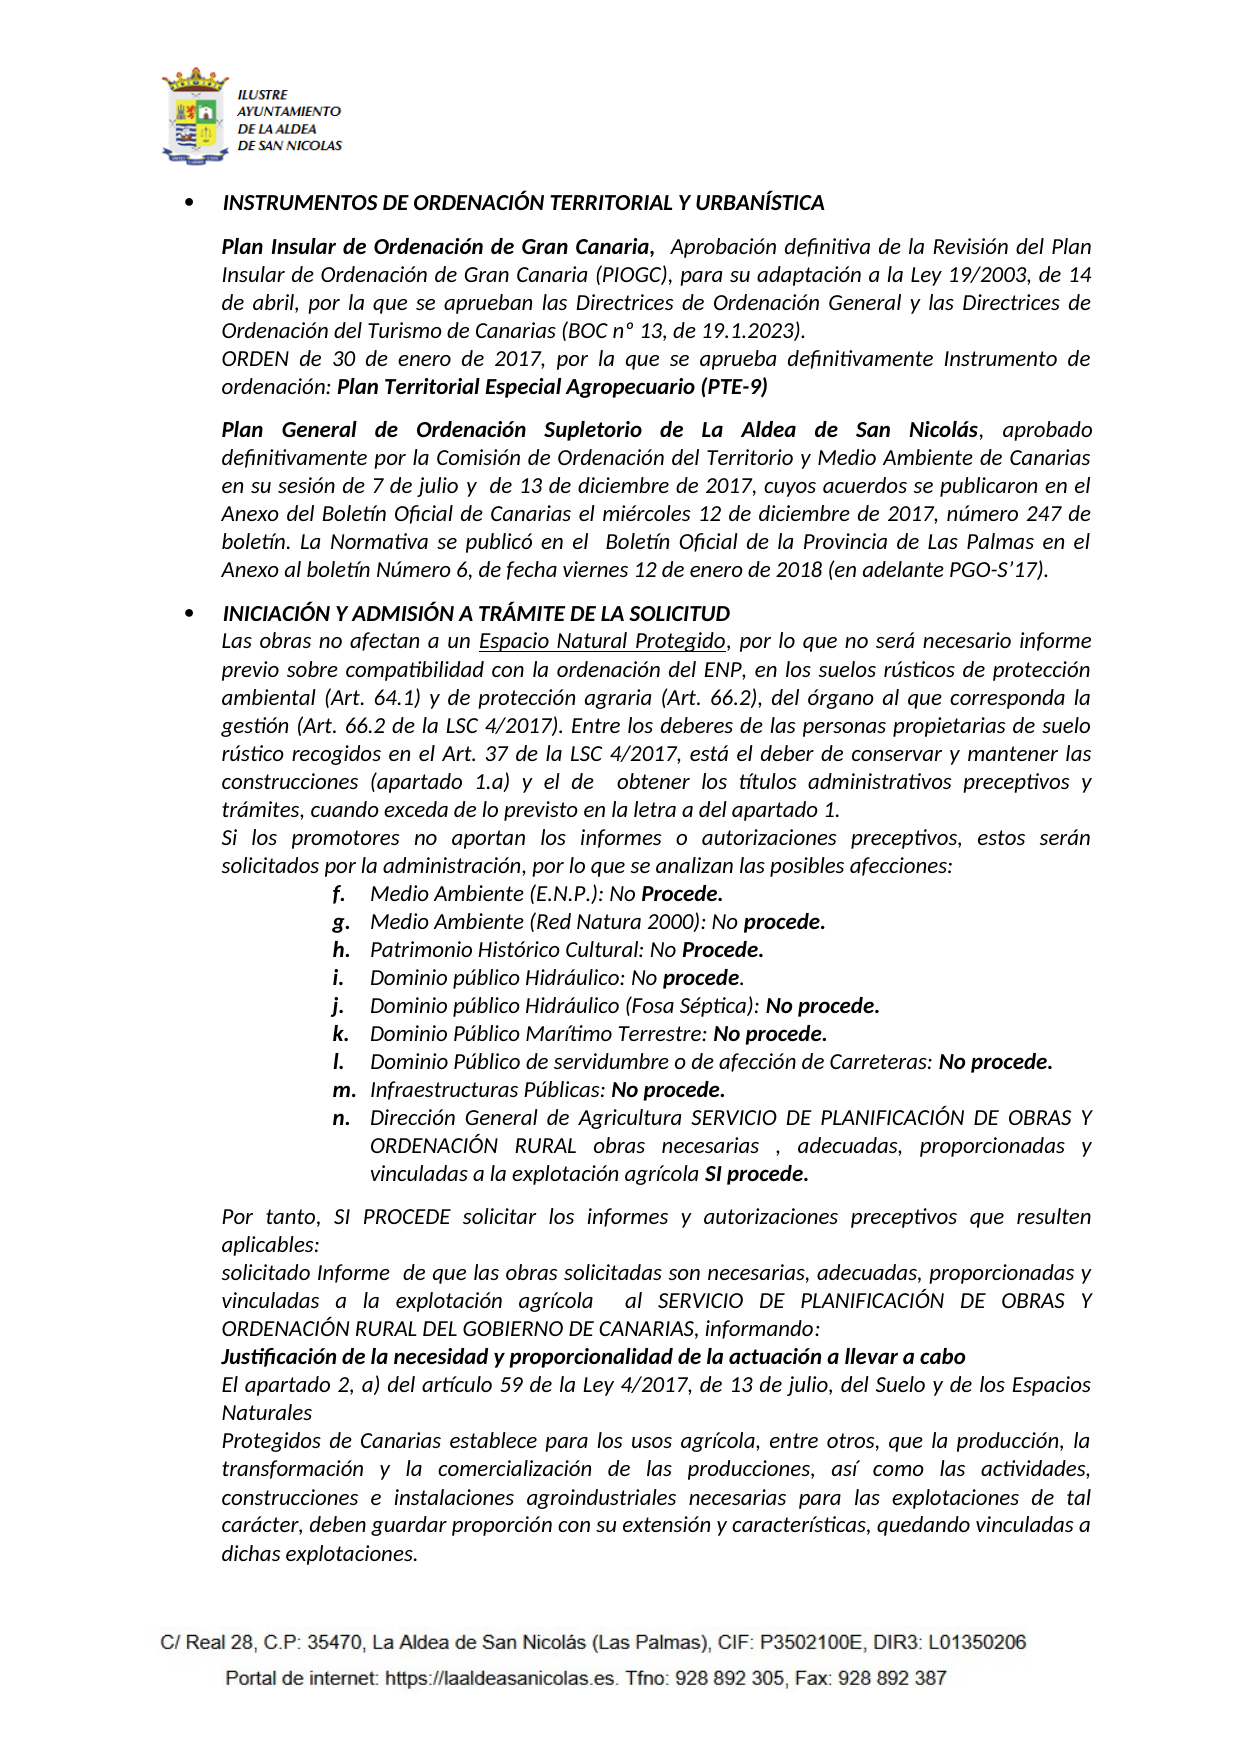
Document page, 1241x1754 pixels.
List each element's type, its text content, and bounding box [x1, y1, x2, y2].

list Infraestructuras Públicas: No procede. [332, 1075, 1093, 1103]
list Medio Ambiente (E.N.P.): No Procede. [332, 879, 1093, 907]
list Medio Ambiente (Red Natura 2000): No procede. [332, 907, 1093, 935]
list Dominio Público Marítimo Terrestre: No procede. [332, 1019, 1093, 1047]
text El apartado 2, a) del artículo 59 de la Ley 4/2017, de 13 de julio, del Suelo y de los Espacios Naturales [221, 1371, 1093, 1427]
text Protegidos de Canarias establece para los usos agrícola, entre otros, que la producción, la transformación y la comercialización de las producciones, así como las actividades, construcciones e instalaciones agroindustriales necesarias para las explotaciones de tal carácter, deben guardar proporción con su extensión y características, quedando vinculadas a dichas explotaciones. [221, 1427, 1093, 1567]
list iniciación y admisión a trámite de la solicitud [185, 599, 1093, 627]
picture [148, 1626, 1034, 1694]
text Las obras no afectan a un Espacio Natural Protegido, por lo que no será necesario informe previo sobre compatibilidad con la ordenación del ENP, en los suelos rústicos de protección ambiental (Art. 64.1) y de protección agraria (Art. 66.2), del órgano al que corresponda la gestión (Art. 66.2 de la LSC 4/2017). Entre los deberes de las personas propietarias de suelo rústico recogidos en el Art. 37 de la LSC 4/2017, está el deber de conservar y mantener las construcciones (apartado 1.a) y el de obtener los títulos administrativos preceptivos y trámites, cuando exceda de lo previsto en la letra a del apartado 1. [221, 627, 1093, 823]
text Justificación de la necesidad y proporcionalidad de la actuación a llevar a cabo [221, 1342, 1093, 1371]
list Dirección General de Agricultura SERVICIO DE PLANIFICACIÓN DE OBRAS Y ORDENACIÓN RURAL obras necesarias , adecuadas, proporcionadas y vinculadas a la explotación agrícola SI procede. [332, 1103, 1093, 1187]
text Plan General de Ordenación Supletorio de La Aldea de San Nicolás, aprobado definitivamente por la Comisión de Ordenación del Territorio y Medio Ambiente de Canarias en su sesión de 7 de julio ​y de 13 de diciembre de 2017, cuyos acuerdos se publicaron en el Anexo del Boletín Oficial de Canarias el miércoles 12 de diciembre de 2017, número 247 de boletín. La Normativa se publicó en el Boletín Oficial de la Provincia de Las Palmas en el Anexo al boletín Número 6, de fecha viernes 12 de enero de 2018 (en adelante PGO-S’17). [221, 415, 1093, 583]
list Dominio Público de servidumbre o de afección de Carreteras: No procede. [333, 1047, 1093, 1075]
list Patrimonio Histórico Cultural: No Procede. [332, 935, 1093, 963]
picture [148, 59, 358, 173]
text solicitado Informe de que las obras solicitadas son necesarias, adecuadas, proporcionadas y vinculadas a la explotación agrícola al SERVICIO DE PLANIFICACIÓN DE OBRAS Y ORDENACIÓN RURAL DEL GOBIERNO DE CANARIAS, informando: [221, 1258, 1093, 1342]
list Dominio público Hidráulico (Fosa Séptica): No procede. [332, 991, 1093, 1019]
list instrumentos de ordenación territorial y urbanística [185, 188, 1093, 216]
list Dominio público Hidráulico: No procede. [332, 963, 1093, 991]
text Si los promotores no aportan los informes o autorizaciones preceptivos, estos serán solicitados por la administración, por lo que se analizan las posibles afecciones: [221, 823, 1093, 879]
text ORDEN de 30 de enero de 2017, por la que se aprueba definitivamente Instrumento de ordenación: Plan Territorial Especial Agropecuario (PTE-9) [221, 344, 1093, 400]
text Plan Insular de Ordenación de Gran Canaria, Aprobación definitiva de la Revisión del Plan Insular de Ordenación de Gran Canaria (PIOGC), para su adaptación a la Ley 19/2003, de 14 de abril, por la que se aprueban las Directrices de Ordenación General y las Directrices de Ordenación del Turismo de Canarias (BOC nº 13, de 19.1.2023). [221, 232, 1093, 344]
text Por tanto, SI PROCEDE solicitar los informes y autorizaciones preceptivos que resulten aplicables: [221, 1202, 1093, 1258]
